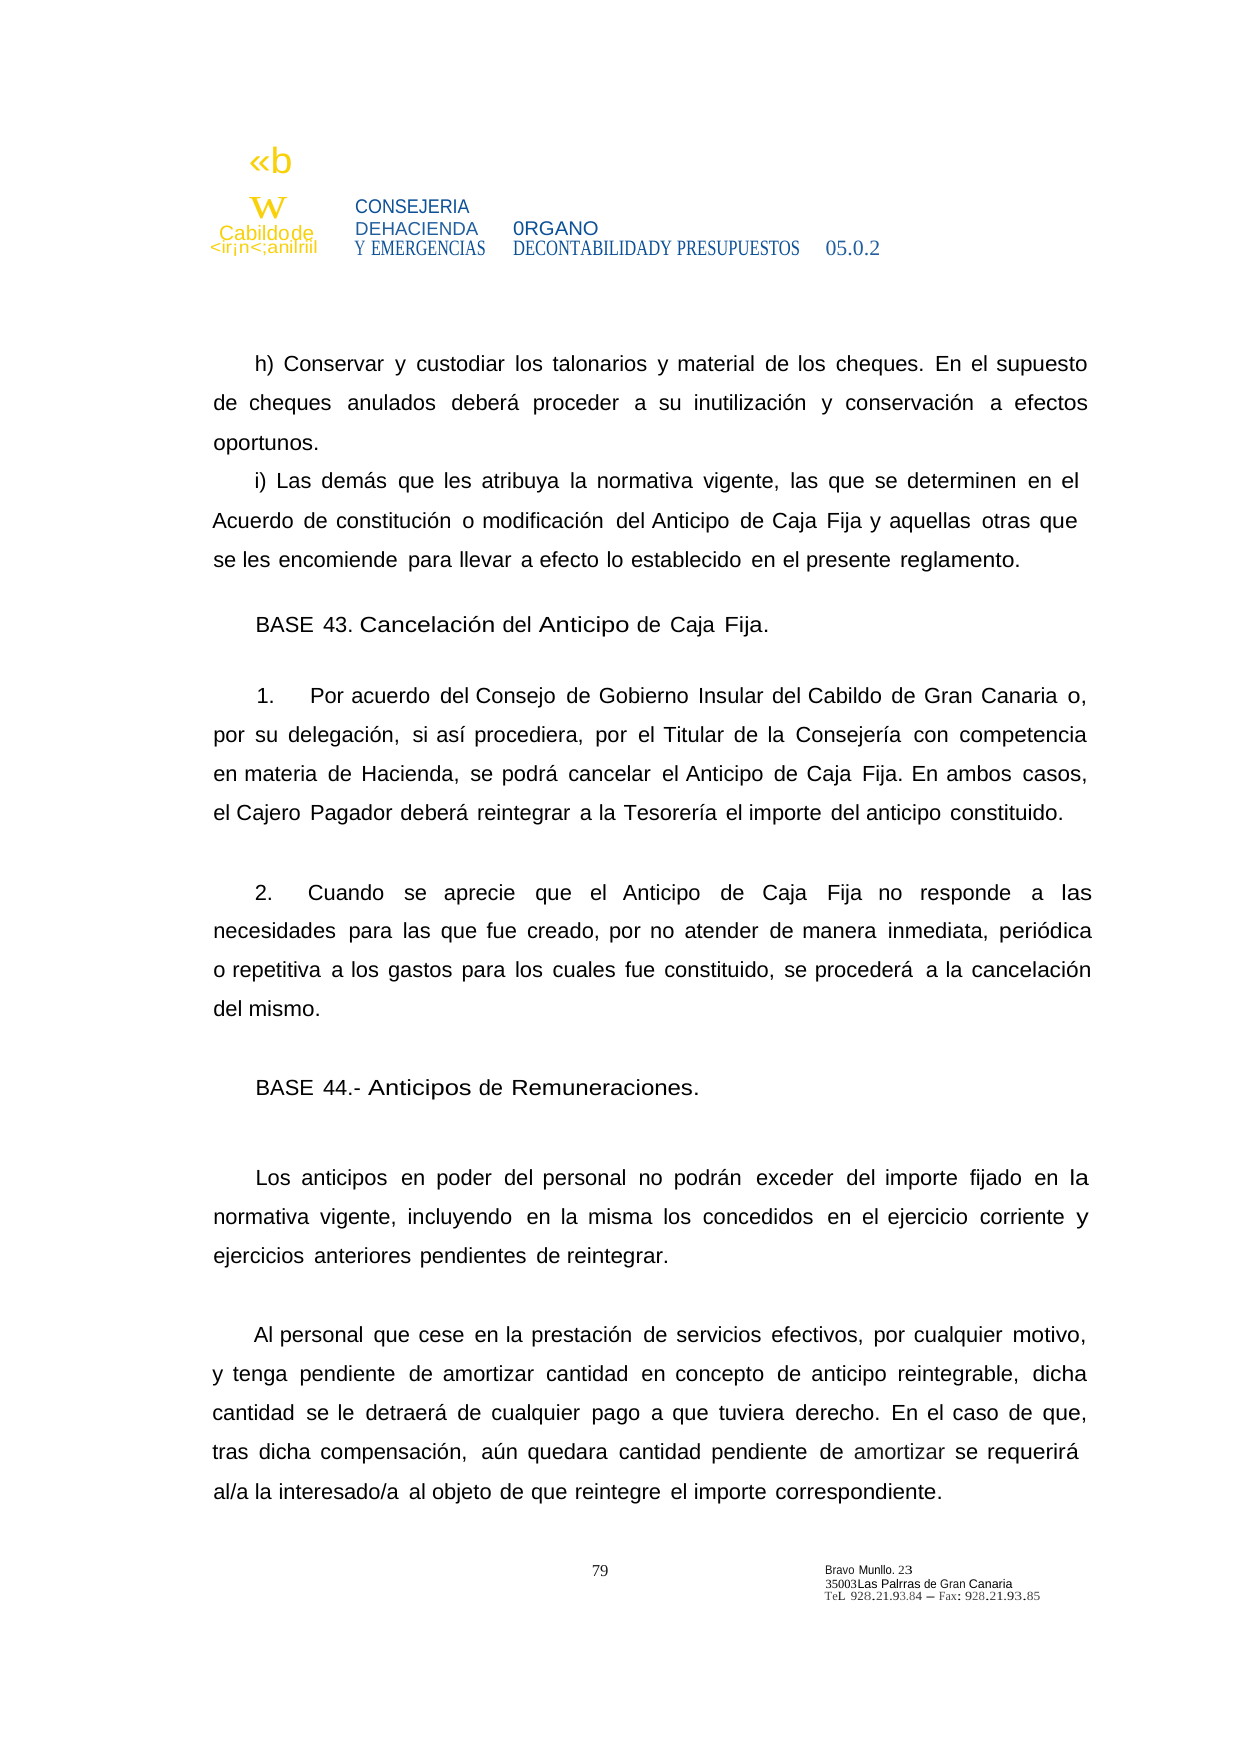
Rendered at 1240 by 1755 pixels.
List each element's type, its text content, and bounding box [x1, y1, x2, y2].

text 1. Por acuerdo del Consejo de Gobierno Insular del Cabildo de Gran Canaria o, por su delegación, si así procediera, por el Titular de la Consejería con competencia en materia de Hacienda, se podrá cancelar el Anticipo de Caja Fija. En ambos casos, el Cajero Pagador deberá reintegrar a la Tesorería el importe del anticipo constituido. [213, 683, 1087, 826]
text i) Las demás que les atribuya la normativa vigente, las que se determinen en el [254, 469, 1240, 493]
text h) Conservar y custodiar los talonarios y material de los cheques. En el supuesto de cheques anulados deberá proceder a su inutilización y conservación a efectos oportunos. [213, 351, 1088, 454]
text al/a la interesado/a al objeto de que reintegre el importe correspondiente. [213, 1478, 1240, 1503]
text 35003Las Palrras de Gran Canaria [825, 1579, 1240, 1591]
text 79 Bravo Munllo. 23 [592, 1561, 1240, 1579]
text Al personal que cese en la prestación de servicios efectivos, por cualquier motivo, y tenga pendiente de amortizar cantidad en concepto de anticipo reintegrable, dicha cantidad se le detraerá de cualquier pago a que tuviera derecho. En el caso de que, tras dicha compensación, aún quedara cantidad pendiente de amortizar se requerirá [212, 1322, 1087, 1464]
text Acuerdo de constitución o modificación del Anticipo de Caja Fija y aquellas otras que se les encomiende para llevar a efecto lo establecido en el presente reglamento. [212, 507, 1087, 572]
text 2. Cuando se aprecie que el Anticipo de Caja Fija no responde a las necesidades para las que fue creado, por no atender de manera inmediata, periódica o repetitiva a los gastos para los cuales fue constituido, se procederá a la cancelación del mismo. [213, 879, 1092, 1021]
text BASE 43. Cancelación del Anticipo de Caja Fija. [255, 612, 1240, 637]
text TeL 928.21.93.84 - Fax: 928.21.93.85 [824, 1591, 1240, 1603]
text Los anticipos en poder del personal no podrán exceder del importe fijado en la normativa vigente, incluyendo en la misma los concedidos en el ejercicio corriente y ejercicios anteriores pendientes de reintegrar. [213, 1165, 1089, 1269]
text BASE 44.- Anticipos de Remuneraciones. [255, 1075, 1240, 1100]
